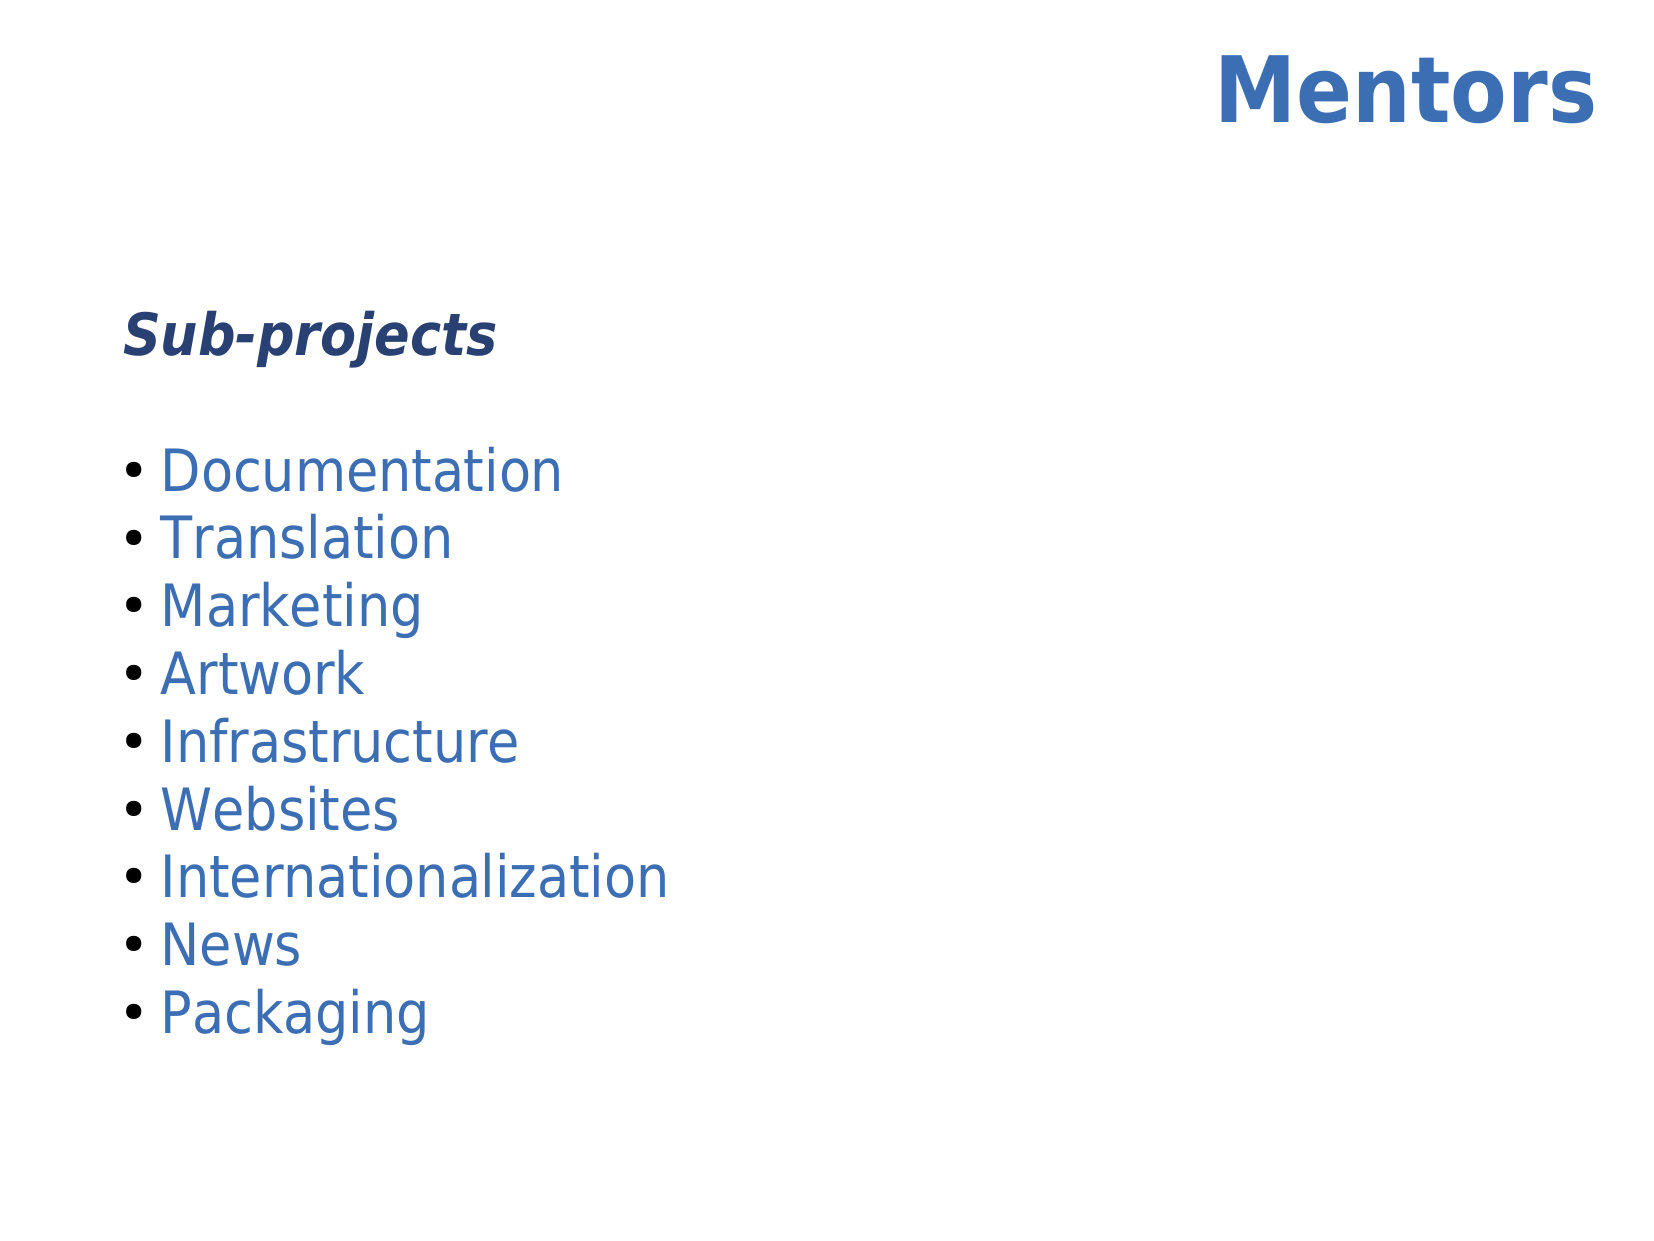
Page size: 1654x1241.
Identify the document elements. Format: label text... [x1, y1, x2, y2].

text_box Mentors [37, 30, 1613, 371]
text_box Sub-projects Documentation Translation Marketing Artwork Infrastructure Websites Internationalization News Packaging [108, 294, 1534, 1190]
